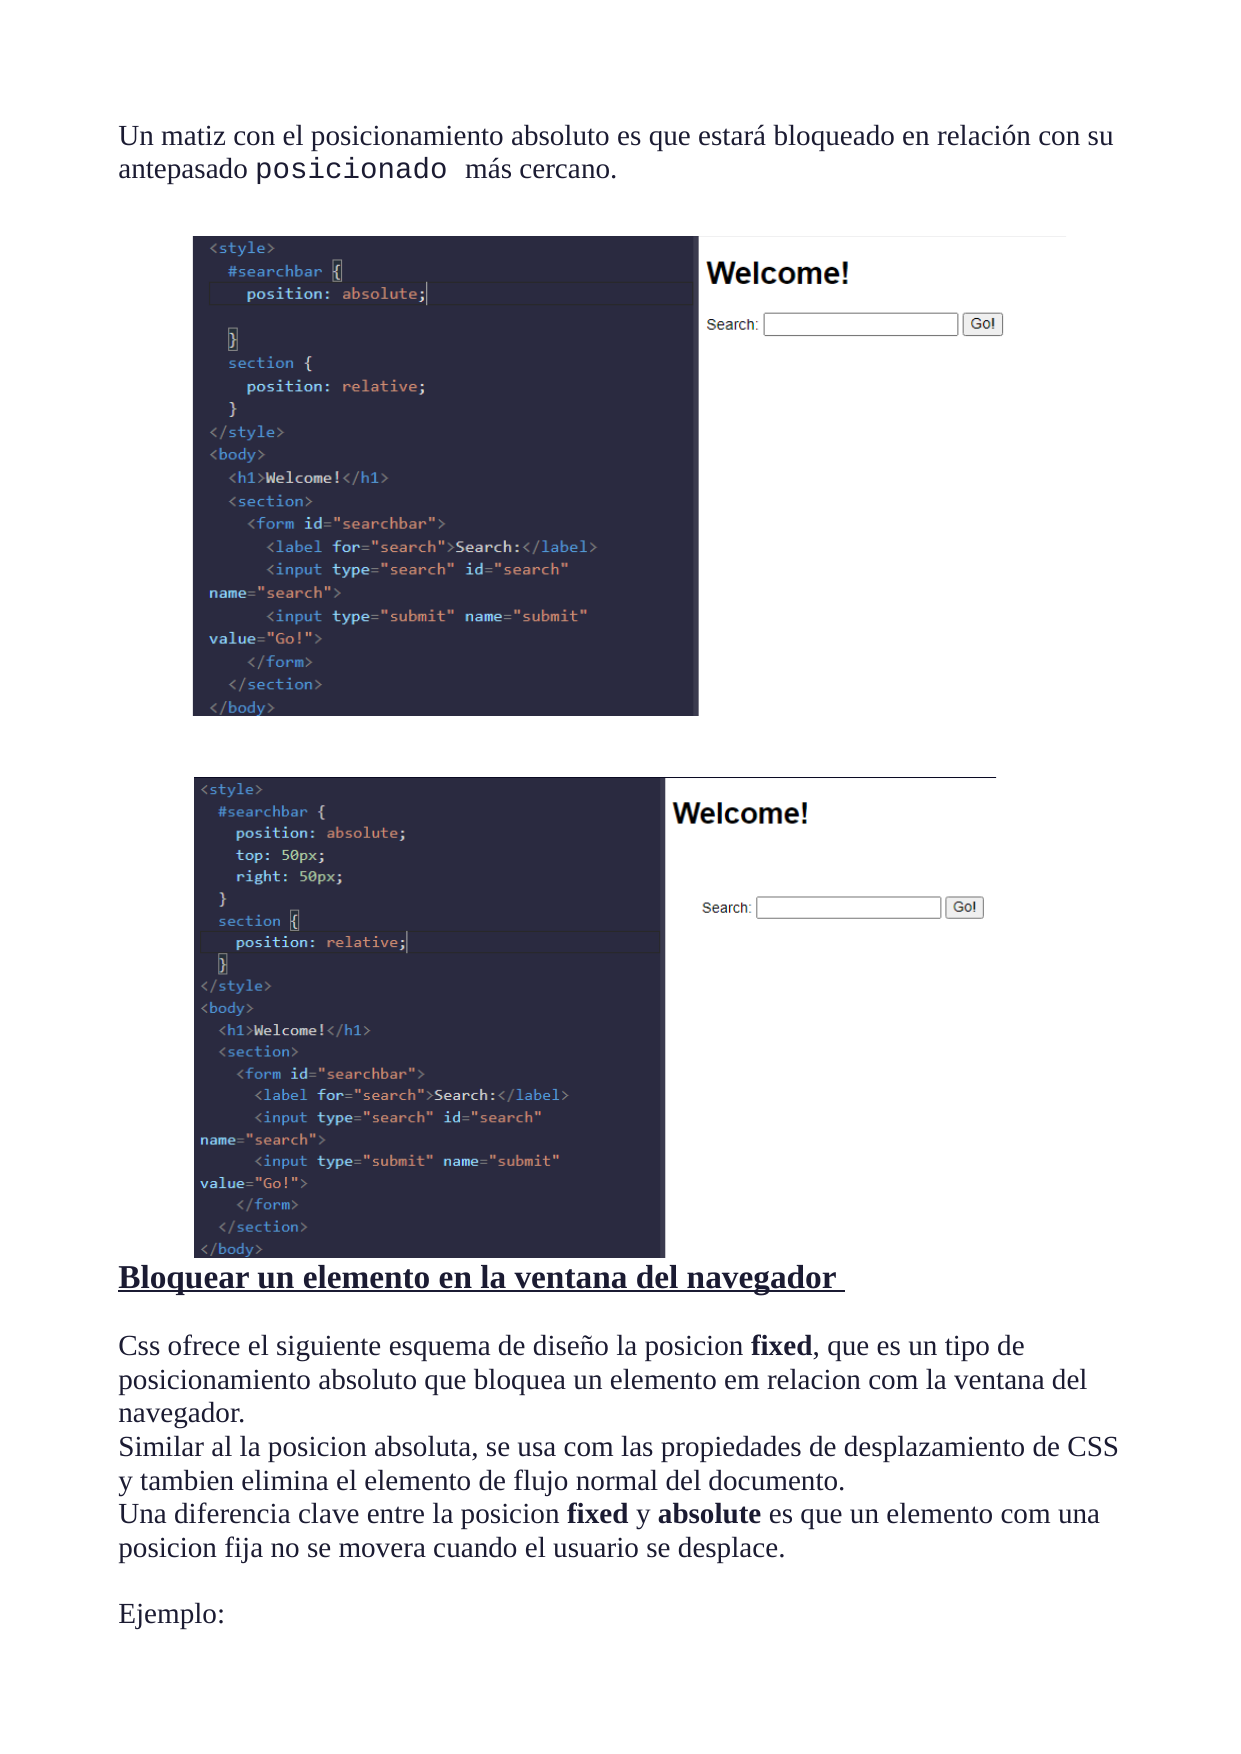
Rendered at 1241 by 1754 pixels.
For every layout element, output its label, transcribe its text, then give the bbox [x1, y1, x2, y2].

text Ejemplo: [118, 1596, 1122, 1630]
text Una diferencia clave entre la posicion fixed y absolute es que un elemento com una posicion fija no se movera cuando el usuario se desplace. [118, 1496, 1122, 1563]
text Un matiz con el posicionamiento absoluto es que estará bloqueado en relación con su antepasado posicionado más cercano. [118, 118, 1122, 188]
text Bloquear un elemento en la ventana del navegador [118, 1244, 1122, 1296]
picture [192, 236, 1067, 716]
text Similar al la posicion absoluta, se usa com las propiedades de desplazamiento de CSS y tambien elimina el elemento de flujo normal del documento. [118, 1429, 1122, 1496]
picture [194, 777, 997, 1258]
text Css ofrece el siguiente esquema de diseño la posicion fixed, que es un tipo de posicionamiento absoluto que bloquea un elemento em relacion com la ventana del navegador. [118, 1328, 1122, 1429]
